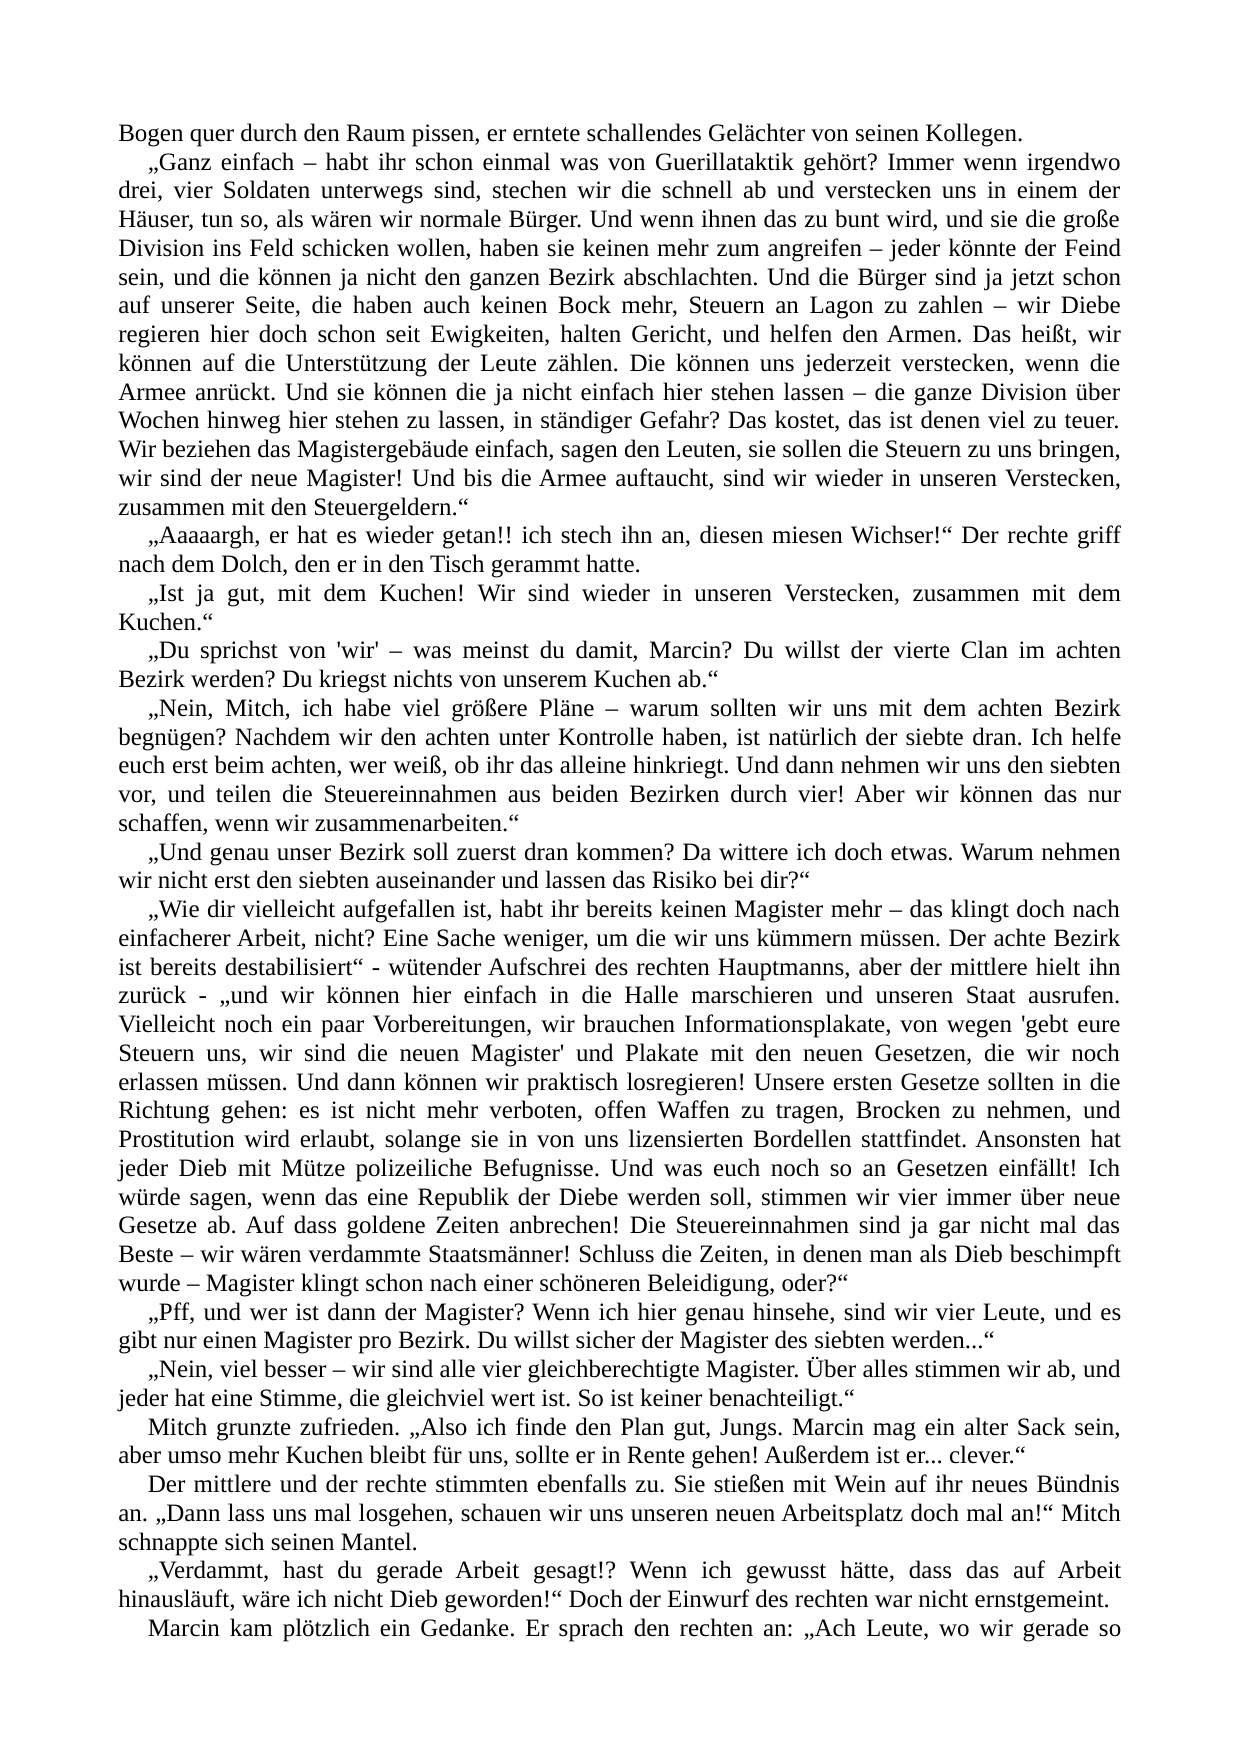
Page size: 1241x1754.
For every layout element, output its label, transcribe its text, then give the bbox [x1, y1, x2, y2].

text „Verdammt, hast du gerade Arbeit gesagt!? Wenn ich gewusst hätte, dass das auf Arbeit hinausläuft, wäre ich nicht Dieb geworden!“ Doch der Einwurf des rechten war nicht ernstgemeint. [118, 1556, 1122, 1613]
text Mitch grunzte zufrieden. „Also ich finde den Plan gut, Jungs. Marcin mag ein alter Sack sein, aber umso mehr Kuchen bleibt für uns, sollte er in Rente gehen! Außerdem ist er... clever.“ [118, 1412, 1122, 1469]
text „Du sprichst von 'wir' – was meinst du damit, Marcin? Du willst der vierte Clan im achten Bezirk werden? Du kriegst nichts von unserem Kuchen ab.“ [118, 636, 1122, 693]
text „Ist ja gut, mit dem Kuchen! Wir sind wieder in unseren Verstecken, zusammen mit dem Kuchen.“ [118, 578, 1122, 636]
text Der mittlere und der rechte stimmten ebenfalls zu. Sie stießen mit Wein auf ihr neues Bündnis an. „Dann lass uns mal losgehen, schauen wir uns unseren neuen Arbeitsplatz doch mal an!“ Mitch schnappte sich seinen Mantel. [118, 1469, 1122, 1556]
text „Pff, und wer ist dann der Magister? Wenn ich hier genau hinsehe, sind wir vier Leute, und es gibt nur einen Magister pro Bezirk. Du willst sicher der Magister des siebten werden...“ [118, 1297, 1122, 1354]
text „Nein, viel besser – wir sind alle vier gleichberechtigte Magister. Über alles stimmen wir ab, und jeder hat eine Stimme, die gleichviel wert ist. So ist keiner benachteiligt.“ [118, 1354, 1122, 1412]
text „Aaaaargh, er hat es wieder getan!! ich stech ihn an, diesen miesen Wichser!“ Der rechte griff nach dem Dolch, den er in den Tisch gerammt hatte. [118, 521, 1122, 578]
text „Ganz einfach – habt ihr schon einmal was von Guerillataktik gehört? Immer wenn irgendwo drei, vier Soldaten unterwegs sind, stechen wir die schnell ab und verstecken uns in einem der Häuser, tun so, als wären wir normale Bürger. Und wenn ihnen das zu bunt wird, und sie die große Division ins Feld schicken wollen, haben sie keinen mehr zum angreifen – jeder könnte der Feind sein, und die können ja nicht den ganzen Bezirk abschlachten. Und die Bürger sind ja jetzt schon auf unserer Seite, die haben auch keinen Bock mehr, Steuern an Lagon zu zahlen – wir Diebe regieren hier doch schon seit Ewigkeiten, halten Gericht, und helfen den Armen. Das heißt, wir können auf die Unterstützung der Leute zählen. Die können uns jederzeit verstecken, wenn die Armee anrückt. Und sie können die ja nicht einfach hier stehen lassen – die ganze Division über Wochen hinweg hier stehen zu lassen, in ständiger Gefahr? Das kostet, das ist denen viel zu teuer. Wir beziehen das Magistergebäude einfach, sagen den Leuten, sie sollen die Steuern zu uns bringen, wir sind der neue Magister! Und bis die Armee auftaucht, sind wir wieder in unseren Verstecken, zusammen mit den Steuergeldern.“ [118, 147, 1122, 521]
text „Und genau unser Bezirk soll zuerst dran kommen? Da wittere ich doch etwas. Warum nehmen wir nicht erst den siebten auseinander und lassen das Risiko bei dir?“ [118, 837, 1122, 894]
text Marcin kam plötzlich ein Gedanke. Er sprach den rechten an: „Ach Leute, wo wir gerade so [118, 1613, 1122, 1642]
text „Wie dir vielleicht aufgefallen ist, habt ihr bereits keinen Magister mehr – das klingt doch nach einfacherer Arbeit, nicht? Eine Sache weniger, um die wir uns kümmern müssen. Der achte Bezirk ist bereits destabilisiert“ - wütender Aufschrei des rechten Hauptmanns, aber der mittlere hielt ihn zurück - „und wir können hier einfach in die Halle marschieren und unseren Staat ausrufen. Vielleicht noch ein paar Vorbereitungen, wir brauchen Informationsplakate, von wegen 'gebt eure Steuern uns, wir sind die neuen Magister' und Plakate mit den neuen Gesetzen, die wir noch erlassen müssen. Und dann können wir praktisch losregieren! Unsere ersten Gesetze sollten in die Richtung gehen: es ist nicht mehr verboten, offen Waffen zu tragen, Brocken zu nehmen, und Prostitution wird erlaubt, solange sie in von uns lizensierten Bordellen stattfindet. Ansonsten hat jeder Dieb mit Mütze polizeiliche Befugnisse. Und was euch noch so an Gesetzen einfällt! Ich würde sagen, wenn das eine Republik der Diebe werden soll, stimmen wir vier immer über neue Gesetze ab. Auf dass goldene Zeiten anbrechen! Die Steuereinnahmen sind ja gar nicht mal das Beste – wir wären verdammte Staatsmänner! Schluss die Zeiten, in denen man als Dieb beschimpft wurde – Magister klingt schon nach einer schöneren Beleidigung, oder?“ [118, 894, 1122, 1297]
text „Nein, Mitch, ich habe viel größere Pläne – warum sollten wir uns mit dem achten Bezirk begnügen? Nachdem wir den achten unter Kontrolle haben, ist natürlich der siebte dran. Ich helfe euch erst beim achten, wer weiß, ob ihr das alleine hinkriegt. Und dann nehmen wir uns den siebten vor, und teilen die Steuereinnahmen aus beiden Bezirken durch vier! Aber wir können das nur schaffen, wenn wir zusammenarbeiten.“ [118, 693, 1122, 837]
text Bogen quer durch den Raum pissen, er erntete schallendes Gelächter von seinen Kollegen. [118, 118, 1122, 147]
